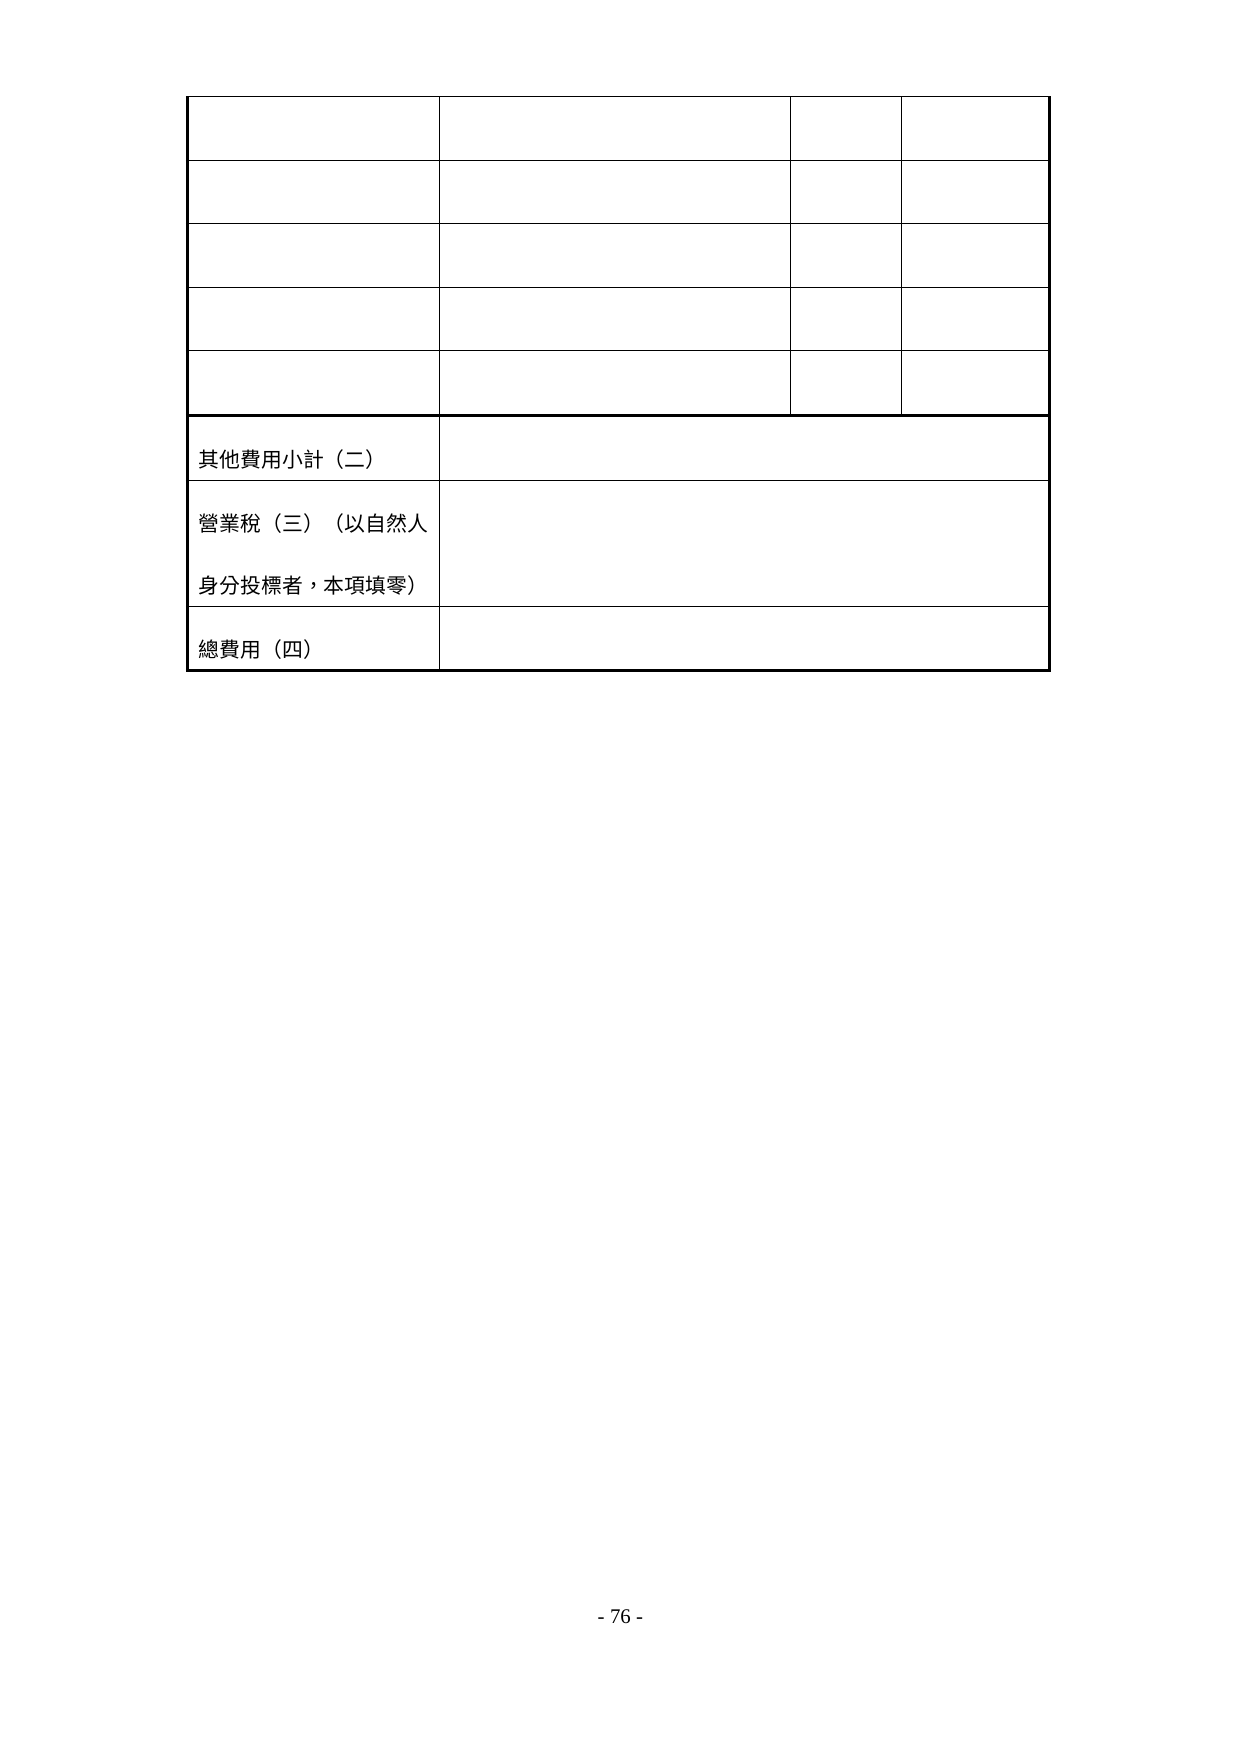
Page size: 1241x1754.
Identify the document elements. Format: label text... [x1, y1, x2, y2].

table_cell [791, 351, 901, 414]
table_cell [440, 351, 790, 414]
table_cell [791, 288, 901, 350]
table_cell [440, 481, 1048, 606]
table_cell [440, 288, 790, 350]
table_cell [189, 161, 439, 223]
table_cell 營業稅（三）（以自然人身分投標者，本項填零） [189, 481, 439, 606]
table_cell [902, 224, 1048, 287]
table_cell [902, 97, 1048, 160]
table_cell [189, 97, 439, 160]
table_cell [189, 288, 439, 350]
table_cell [440, 417, 1048, 479]
table_cell [791, 161, 901, 223]
table_cell [440, 607, 1048, 669]
table_cell [902, 288, 1048, 350]
table_cell [791, 224, 901, 287]
table_cell [902, 351, 1048, 414]
table_cell 其他費用小計（二） [189, 417, 439, 479]
table_cell [189, 224, 439, 287]
table_cell 總費用（四） [189, 607, 439, 669]
table_cell [902, 161, 1048, 223]
table_cell [440, 97, 790, 160]
table_cell [189, 351, 439, 414]
table_cell [440, 161, 790, 223]
table_cell [440, 224, 790, 287]
table_cell [791, 97, 901, 160]
